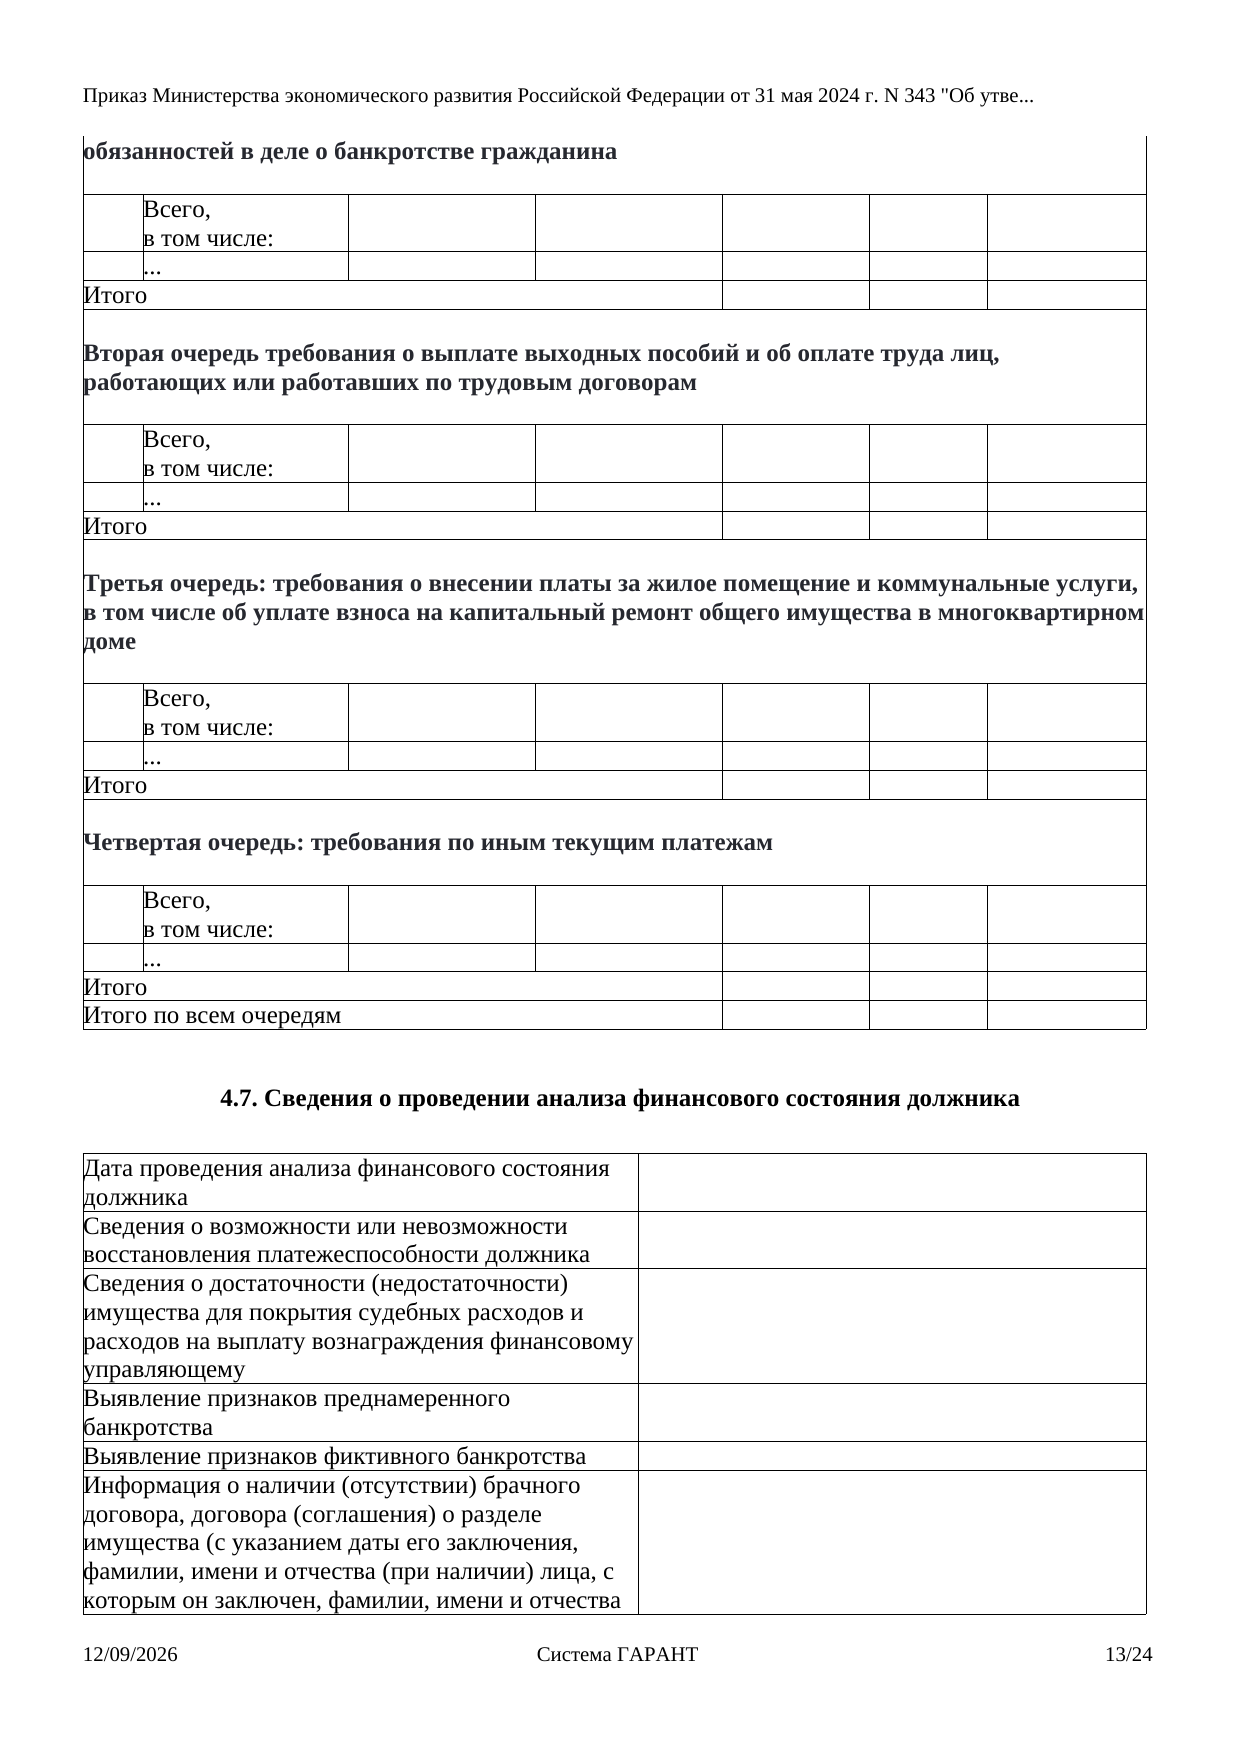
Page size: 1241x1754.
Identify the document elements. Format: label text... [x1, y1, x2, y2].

table_cell [723, 1001, 869, 1029]
table_cell [639, 1384, 1146, 1441]
table_cell [870, 1001, 987, 1029]
table_cell [84, 684, 143, 741]
table_cell [870, 771, 987, 799]
table_cell [988, 1001, 1146, 1029]
table_cell [84, 742, 143, 770]
table_cell [988, 512, 1146, 539]
table_cell Всего, в том числе: [144, 195, 348, 251]
table_cell [723, 195, 869, 251]
table_cell [988, 944, 1146, 971]
table_cell [349, 886, 535, 943]
table_cell Четвертая очередь: требования по иным текущим платежам [84, 800, 1146, 885]
table_cell [988, 195, 1146, 251]
table_cell [870, 742, 987, 770]
table_cell ... [144, 252, 348, 280]
table_cell [349, 944, 535, 971]
table_cell [84, 483, 143, 511]
table_cell [349, 742, 535, 770]
table_cell [349, 252, 535, 280]
table_cell [988, 425, 1146, 482]
table_cell [988, 281, 1146, 309]
table_cell [723, 252, 869, 280]
table_cell Итого по всем очередям [84, 1001, 722, 1029]
table_cell [723, 512, 869, 539]
table_header [639, 1154, 1146, 1211]
table_cell [84, 944, 143, 971]
table_cell [536, 425, 722, 482]
table_cell [639, 1269, 1146, 1383]
table_cell [723, 972, 869, 1000]
table_cell [988, 252, 1146, 280]
table_cell [723, 281, 869, 309]
table_cell [536, 886, 722, 943]
subtitle 4.7. Сведения о проведении анализа финансового состояния должника [83, 1083, 1157, 1112]
table_cell обязанностей в деле о банкротстве гражданина [84, 136, 1146, 194]
table_cell [84, 195, 143, 251]
table_cell [870, 425, 987, 482]
table_cell Третья очередь: требования о внесении платы за жилое помещение и коммунальные услуги, в том числе об уплате взноса на капитальный ремонт общего имущества в многоквартирном доме [84, 540, 1146, 683]
table_cell [870, 195, 987, 251]
table_cell [870, 944, 987, 971]
table_cell [536, 684, 722, 741]
table_header Дата проведения анализа финансового состояния должника [84, 1154, 638, 1211]
table_cell [870, 886, 987, 943]
table_cell [988, 886, 1146, 943]
table_cell [536, 195, 722, 251]
table_cell Итого [84, 281, 722, 309]
table_cell [870, 512, 987, 539]
table_cell [639, 1212, 1146, 1268]
table_cell [723, 886, 869, 943]
table_cell [870, 483, 987, 511]
table_cell [870, 972, 987, 1000]
table_cell Всего, в том числе: [144, 684, 348, 741]
table_cell [870, 252, 987, 280]
table_cell Итого [84, 512, 722, 539]
table_cell [723, 425, 869, 482]
table_cell [870, 684, 987, 741]
table_cell [536, 742, 722, 770]
table_cell Вторая очередь требования о выплате выходных пособий и об оплате труда лиц, работающих или работавших по трудовым договорам [84, 310, 1146, 424]
table_cell Итого [84, 771, 722, 799]
table_cell Итого [84, 972, 722, 1000]
table_cell ... [144, 742, 348, 770]
table_cell [723, 684, 869, 741]
table_cell Сведения о достаточности (недостаточности) имущества для покрытия судебных расходов и расходов на выплату вознаграждения финансовому управляющему [84, 1269, 638, 1383]
table_cell ... [144, 483, 348, 511]
table_cell ... [144, 944, 348, 971]
table_cell [536, 252, 722, 280]
table_cell Информация о наличии (отсутствии) брачного договора, договора (соглашения) о разделе имущества (с указанием даты его заключения, фамилии, имени и отчества (при наличии) лица, с которым он заключен, фамилии, имени и отчества [84, 1471, 638, 1614]
table_cell [723, 771, 869, 799]
table_cell Всего, в том числе: [144, 886, 348, 943]
table_cell [988, 483, 1146, 511]
table_cell Сведения о возможности или невозможности восстановления платежеспособности должника [84, 1212, 638, 1268]
table_cell [639, 1471, 1146, 1614]
table_cell [988, 771, 1146, 799]
table_cell [536, 483, 722, 511]
table_cell [349, 425, 535, 482]
table_cell [988, 742, 1146, 770]
table_cell [723, 944, 869, 971]
table_cell [84, 886, 143, 943]
table_cell [349, 483, 535, 511]
table_cell [349, 195, 535, 251]
table_cell [870, 281, 987, 309]
table_cell Всего, в том числе: [144, 425, 348, 482]
table_cell [349, 684, 535, 741]
table_cell [723, 483, 869, 511]
table_cell Выявление признаков преднамеренного банкротства [84, 1384, 638, 1441]
table_cell [988, 684, 1146, 741]
table_cell [723, 742, 869, 770]
table_cell [988, 972, 1146, 1000]
table_cell [84, 252, 143, 280]
table_cell [536, 944, 722, 971]
table_cell Выявление признаков фиктивного банкротства [84, 1442, 638, 1470]
table_cell [84, 425, 143, 482]
table_cell [639, 1442, 1146, 1470]
